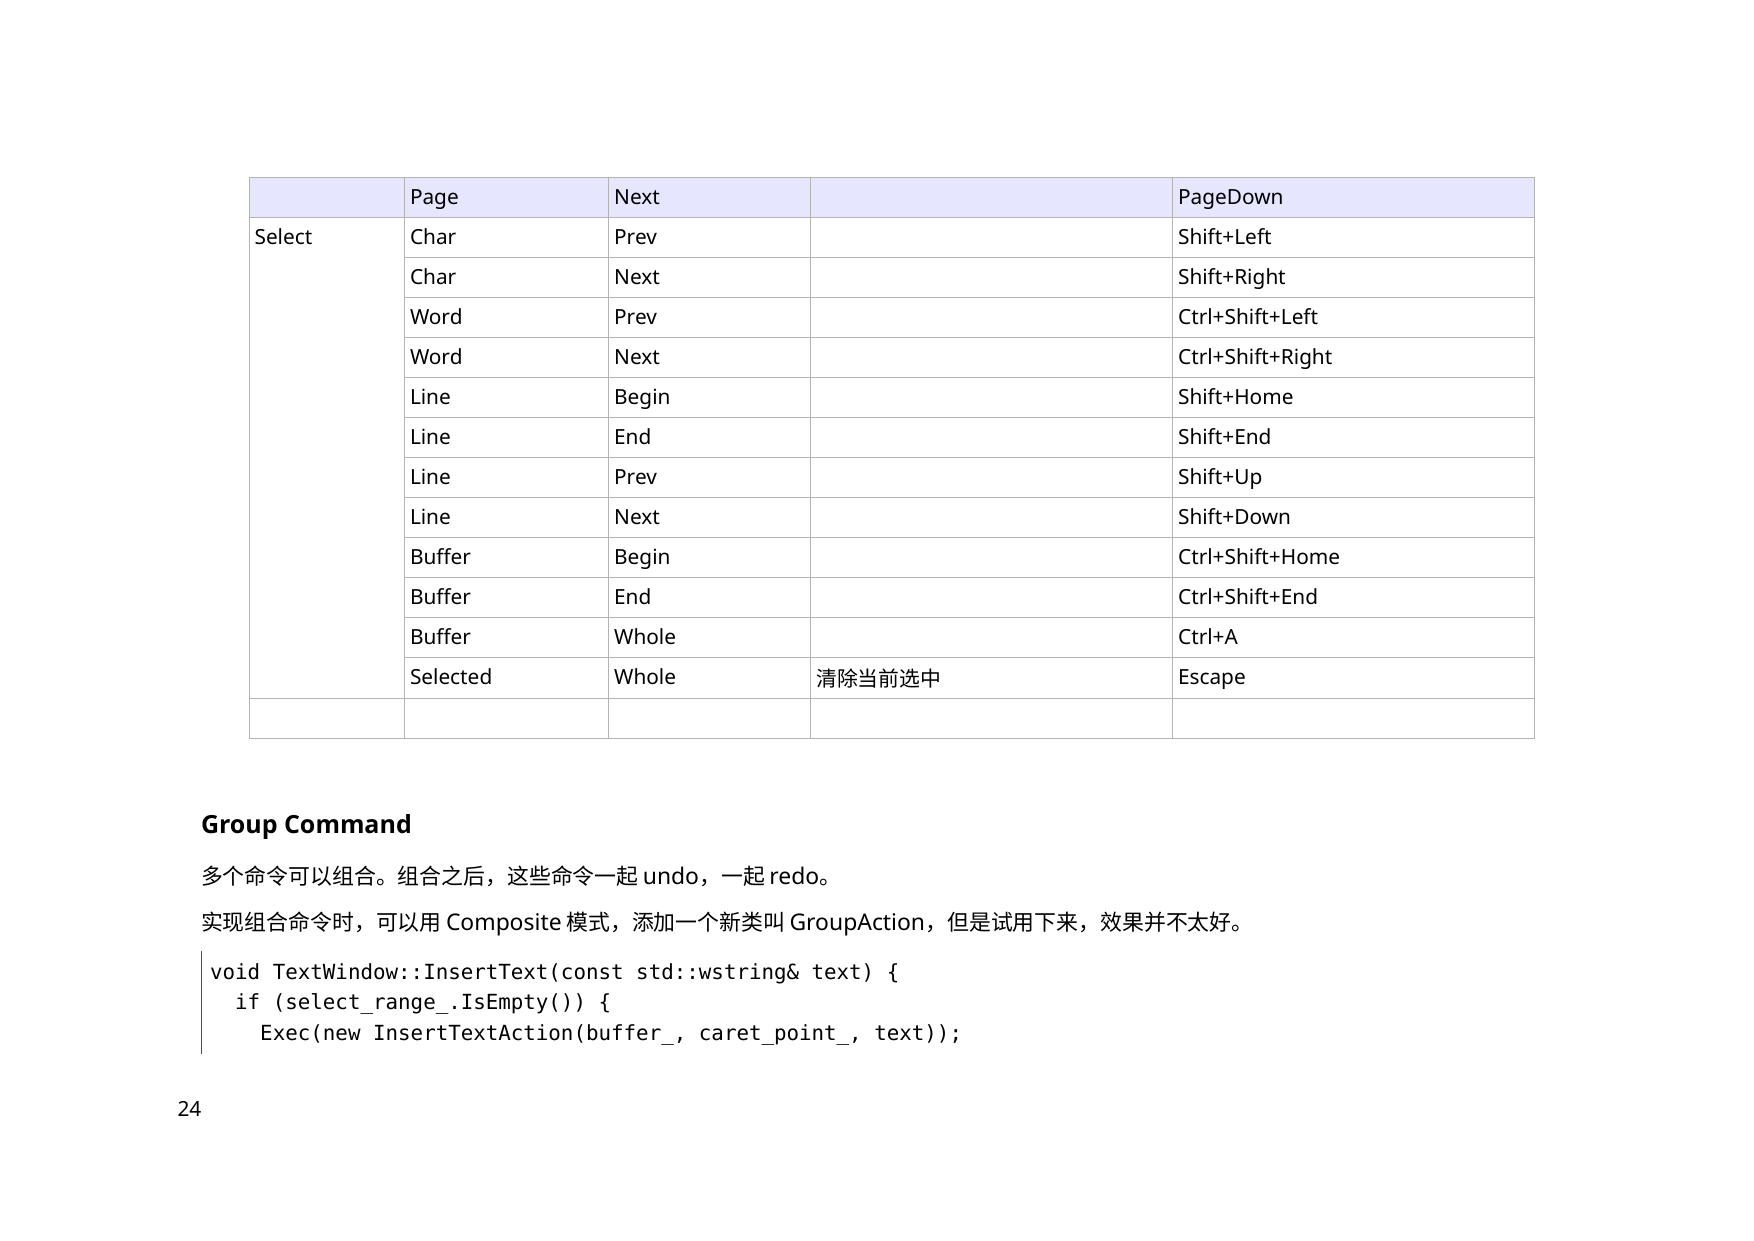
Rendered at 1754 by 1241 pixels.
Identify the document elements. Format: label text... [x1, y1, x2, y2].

table_cell Char [405, 258, 608, 297]
table_cell End [609, 578, 810, 617]
table_cell Ctrl+Shift+Right [1173, 338, 1534, 377]
table_cell 清除当前选中 [811, 658, 1172, 698]
text void TextWindow::InsertText(const std::wstring& text) { [202, 951, 1605, 981]
table_cell PageDown [1173, 178, 1534, 217]
table_cell [811, 338, 1172, 377]
table_cell Page [405, 178, 608, 217]
table_cell Prev [609, 458, 810, 497]
table_cell Ctrl+Shift+Home [1173, 538, 1534, 577]
table_cell Ctrl+Shift+Left [1173, 298, 1534, 337]
table_cell [811, 618, 1172, 657]
table_cell Next [609, 338, 810, 377]
table_cell Whole [609, 658, 810, 698]
table_cell Next [609, 258, 810, 297]
text 多个命令可以组合。组合之后，这些命令一起undo，一起redo。 [177, 859, 1605, 891]
table_cell Whole [609, 618, 810, 657]
table_cell Buffer [405, 538, 608, 577]
table_cell [811, 538, 1172, 577]
table_cell Ctrl+Shift+End [1173, 578, 1534, 617]
table_cell Line [405, 458, 608, 497]
table_cell [811, 178, 1172, 217]
table_cell Shift+End [1173, 418, 1534, 457]
table_cell Ctrl+A [1173, 618, 1534, 657]
table_cell Shift+Right [1173, 258, 1534, 297]
table_cell [811, 498, 1172, 537]
table_cell [811, 699, 1172, 738]
text if (select_range_.IsEmpty()) { [202, 981, 1605, 1012]
table_cell [811, 298, 1172, 337]
table_cell [1173, 699, 1534, 738]
table_cell Buffer [405, 618, 608, 657]
text Exec(new InsertTextAction(buffer_, caret_point_, text)); [202, 1012, 1605, 1054]
title Group Command [177, 807, 1605, 841]
text 实现组合命令时，可以用Composite模式，添加一个新类叫GroupAction，但是试用下来，效果并不太好。 [177, 905, 1605, 937]
table_cell [250, 178, 404, 217]
table_cell [609, 699, 810, 738]
table_cell Char [405, 218, 608, 257]
table_cell [811, 378, 1172, 417]
table_cell Prev [609, 218, 810, 257]
table_cell End [609, 418, 810, 457]
table_cell Line [405, 378, 608, 417]
table_cell Escape [1173, 658, 1534, 698]
table_cell Word [405, 298, 608, 337]
table_cell [811, 258, 1172, 297]
table_cell [405, 699, 608, 738]
table_cell Selected [405, 658, 608, 698]
table_cell Word [405, 338, 608, 377]
table_cell Line [405, 498, 608, 537]
table_cell Prev [609, 298, 810, 337]
table_cell Begin [609, 538, 810, 577]
table_cell Next [609, 178, 810, 217]
table_cell Shift+Home [1173, 378, 1534, 417]
table_cell [250, 699, 404, 738]
table_cell Begin [609, 378, 810, 417]
table_cell [811, 418, 1172, 457]
table_cell [811, 578, 1172, 617]
table_cell Buffer [405, 578, 608, 617]
table_cell Select [250, 218, 404, 698]
table_cell [811, 458, 1172, 497]
table_cell Shift+Down [1173, 498, 1534, 537]
table_cell Next [609, 498, 810, 537]
table_cell Shift+Left [1173, 218, 1534, 257]
table_cell [811, 218, 1172, 257]
table_cell Shift+Up [1173, 458, 1534, 497]
table_cell Line [405, 418, 608, 457]
